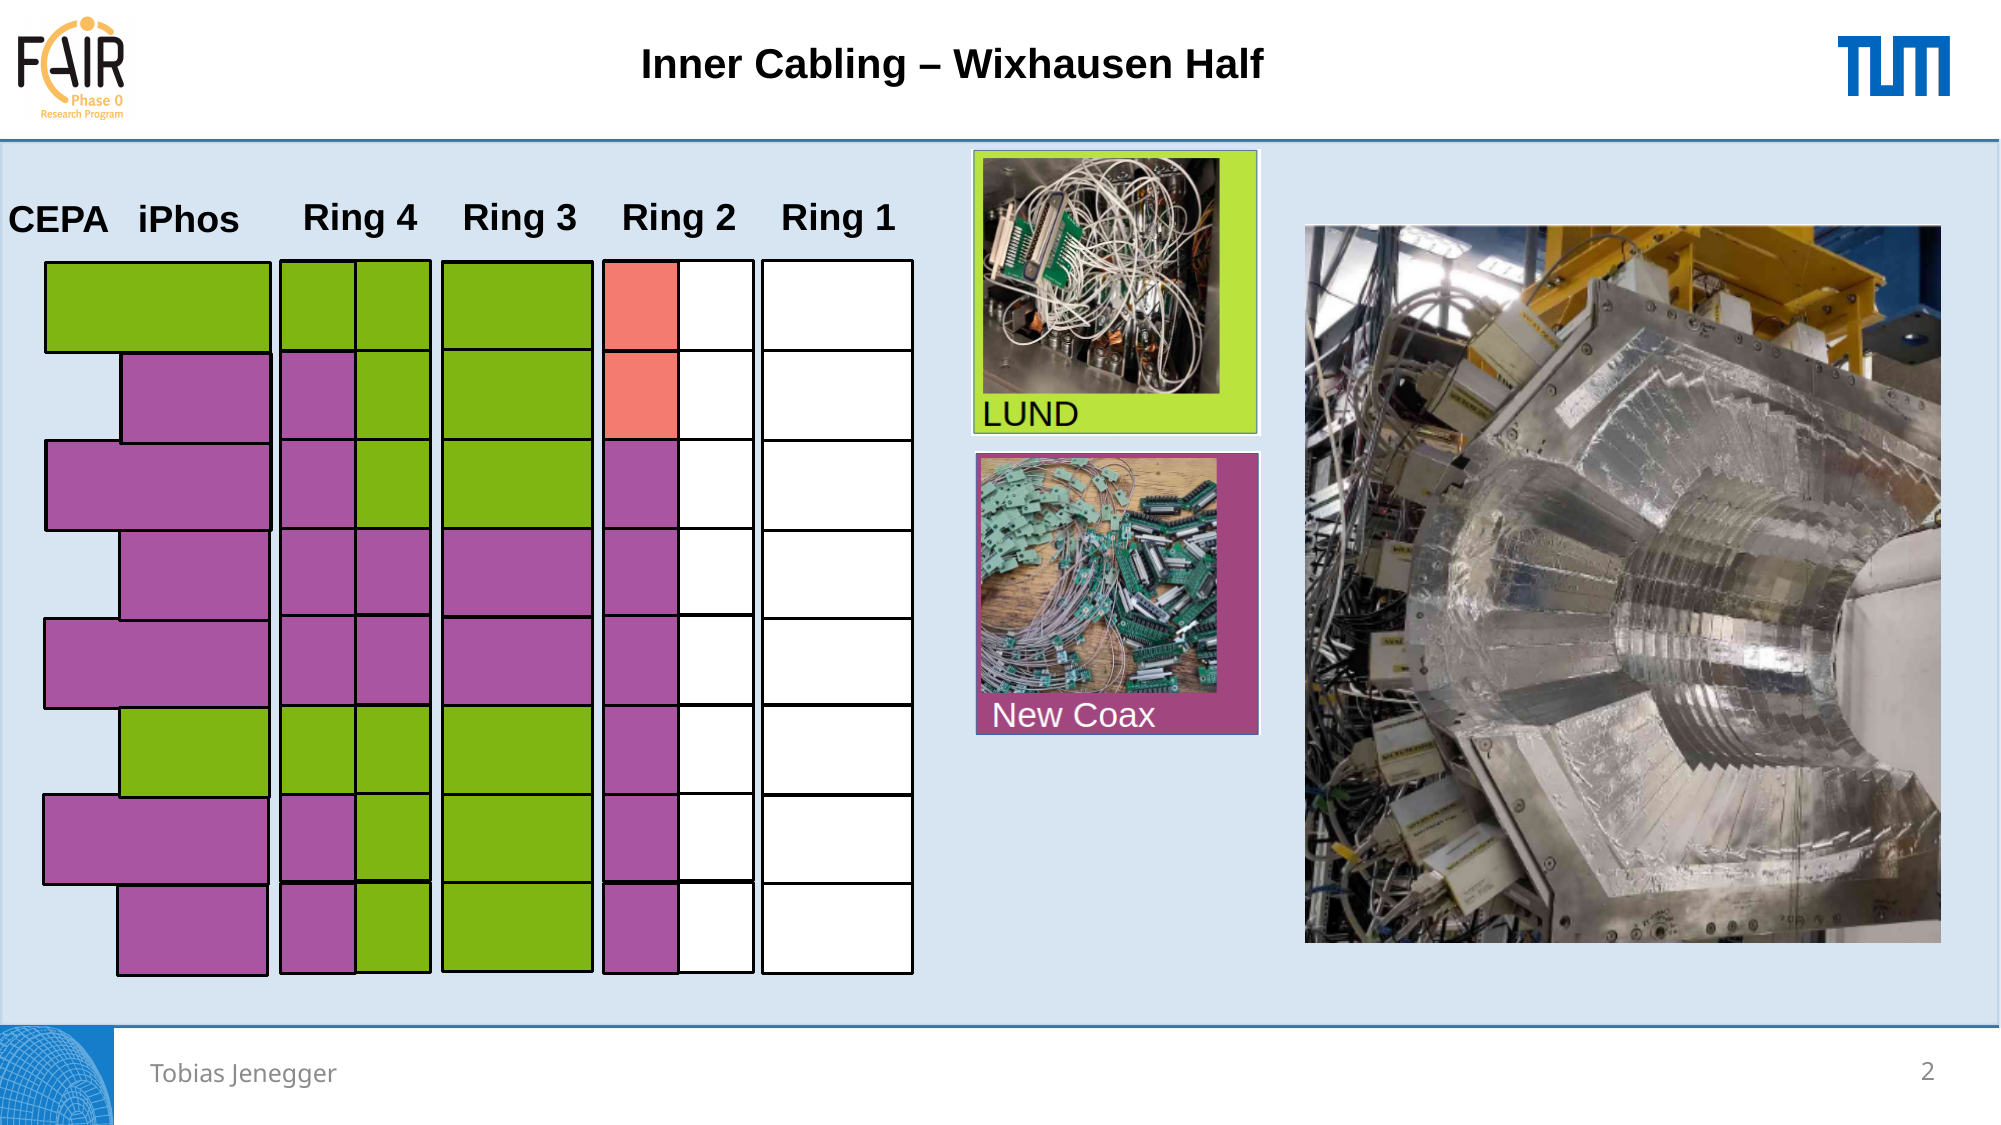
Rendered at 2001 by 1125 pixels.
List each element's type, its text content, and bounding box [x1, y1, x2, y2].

text_box Ring 2 [607, 188, 758, 246]
picture [1305, 224, 1941, 943]
picture [0, 1025, 114, 1125]
text_box [43, 262, 271, 976]
text_box iPhos [144, 191, 274, 249]
text_box Ring 3 [447, 188, 598, 246]
picture [971, 149, 1261, 436]
text_box [603, 260, 754, 974]
text_box Inner Cabling – Wixhausen Half [390, 33, 1516, 95]
picture [1838, 36, 1950, 96]
picture [15, 15, 142, 120]
picture [975, 451, 1261, 736]
text_box Ring 4 [288, 188, 439, 246]
text_box [762, 260, 913, 974]
text_box CEPA [0, 191, 144, 249]
text_box [442, 261, 593, 972]
text_box Ring 1 [766, 188, 917, 246]
text_box [280, 260, 431, 974]
